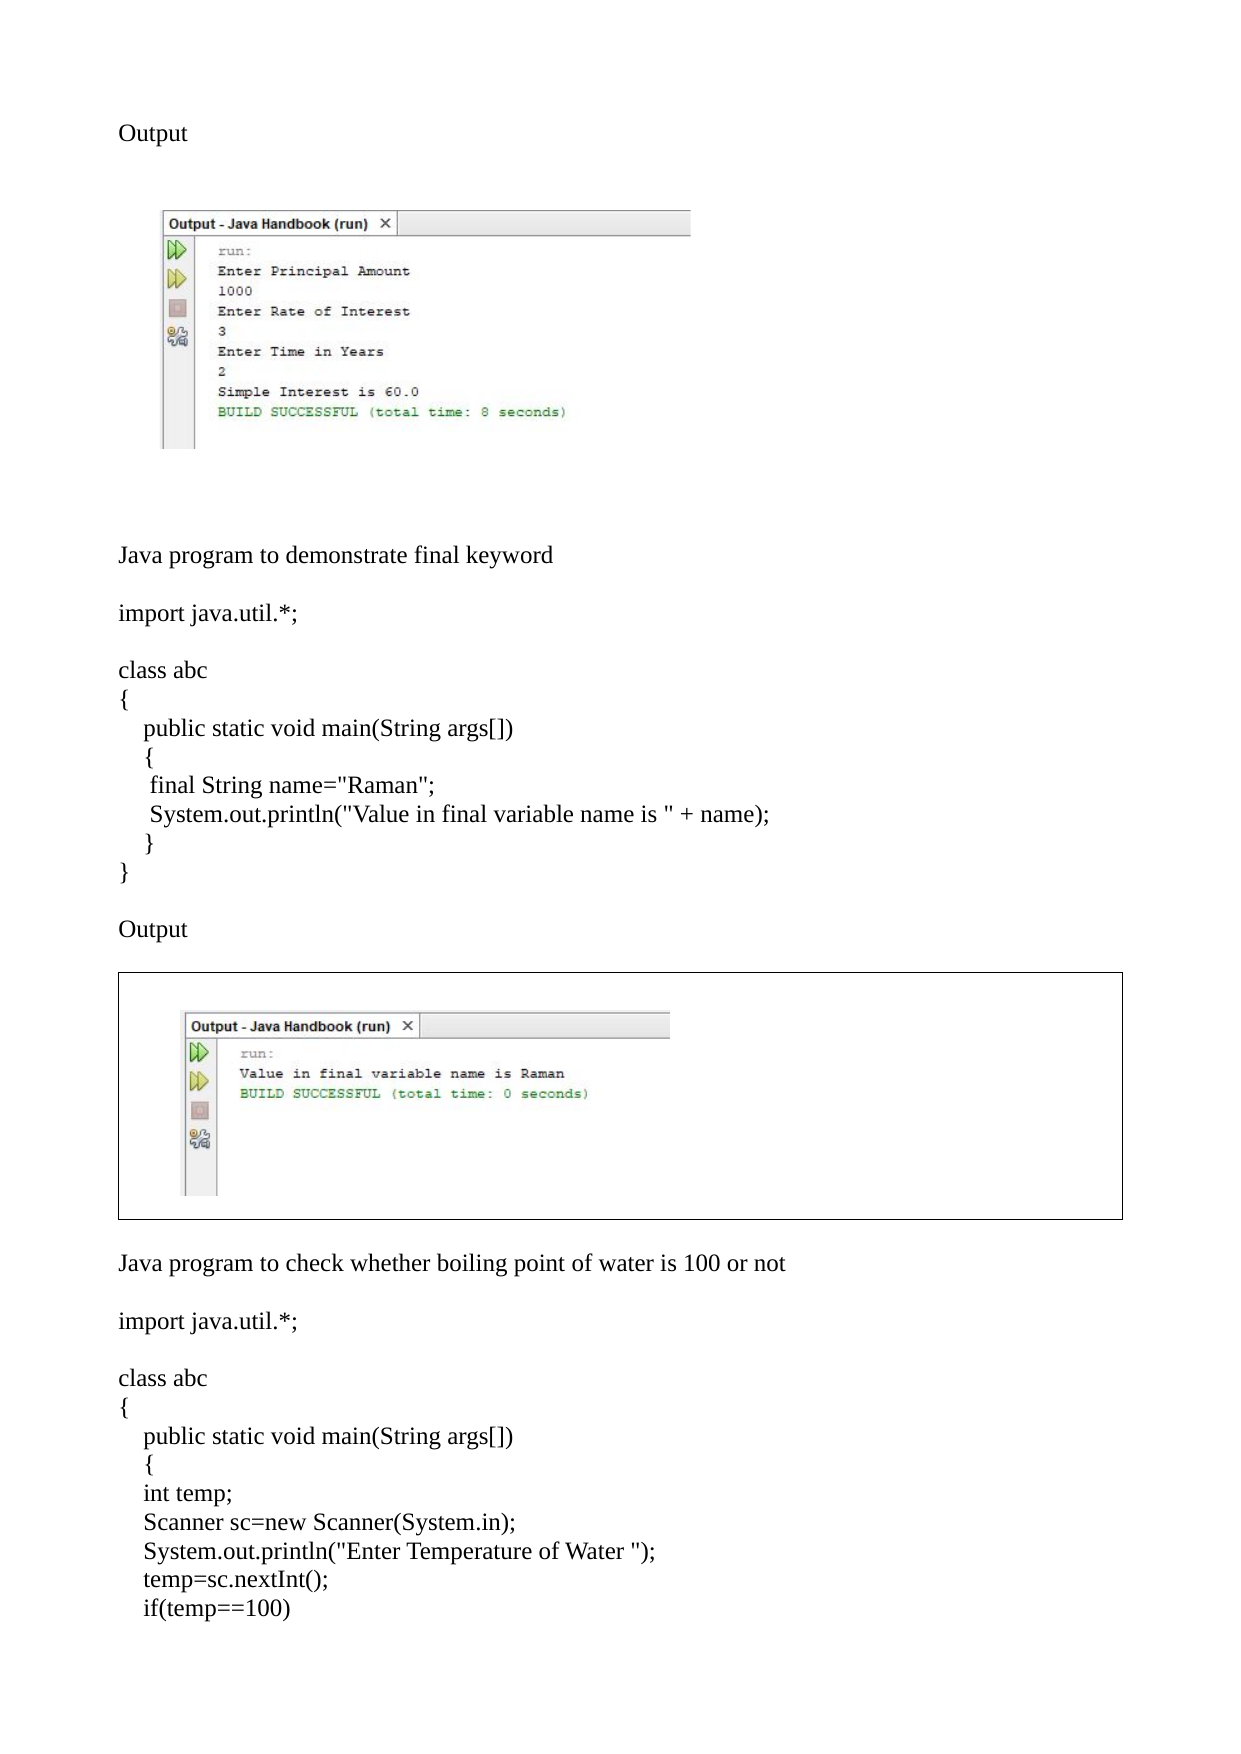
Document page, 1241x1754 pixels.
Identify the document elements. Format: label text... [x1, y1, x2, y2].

text public static void main(String args[]) [118, 713, 1122, 742]
picture [159, 210, 691, 449]
text if(temp==100) [118, 1593, 1122, 1622]
table_header [118, 176, 1122, 512]
text import java.util.*; [118, 598, 1122, 627]
text } [118, 828, 1122, 857]
text } [118, 857, 1122, 886]
text Java program to check whether boiling point of water is 100 or not [118, 1248, 1122, 1277]
text { [118, 742, 1122, 771]
text Output [118, 914, 1122, 943]
text import java.util.*; [118, 1306, 1122, 1334]
text Output [118, 118, 1122, 147]
text class abc [118, 656, 1122, 684]
text { [118, 684, 1122, 713]
text temp=sc.nextInt(); [118, 1564, 1122, 1593]
text class abc [118, 1363, 1122, 1392]
text System.out.println("Enter Temperature of Water "); [118, 1536, 1122, 1564]
text Java program to demonstrate final keyword [118, 541, 1122, 569]
text { [118, 1392, 1122, 1421]
text int temp; [118, 1478, 1122, 1507]
text public static void main(String args[]) [118, 1421, 1122, 1449]
text System.out.println("Value in final variable name is " + name); [118, 799, 1122, 828]
picture [180, 1010, 670, 1196]
text final String name="Raman"; [118, 771, 1122, 799]
table_header [119, 973, 1122, 1219]
text { [118, 1449, 1122, 1478]
text Scanner sc=new Scanner(System.in); [118, 1507, 1122, 1536]
